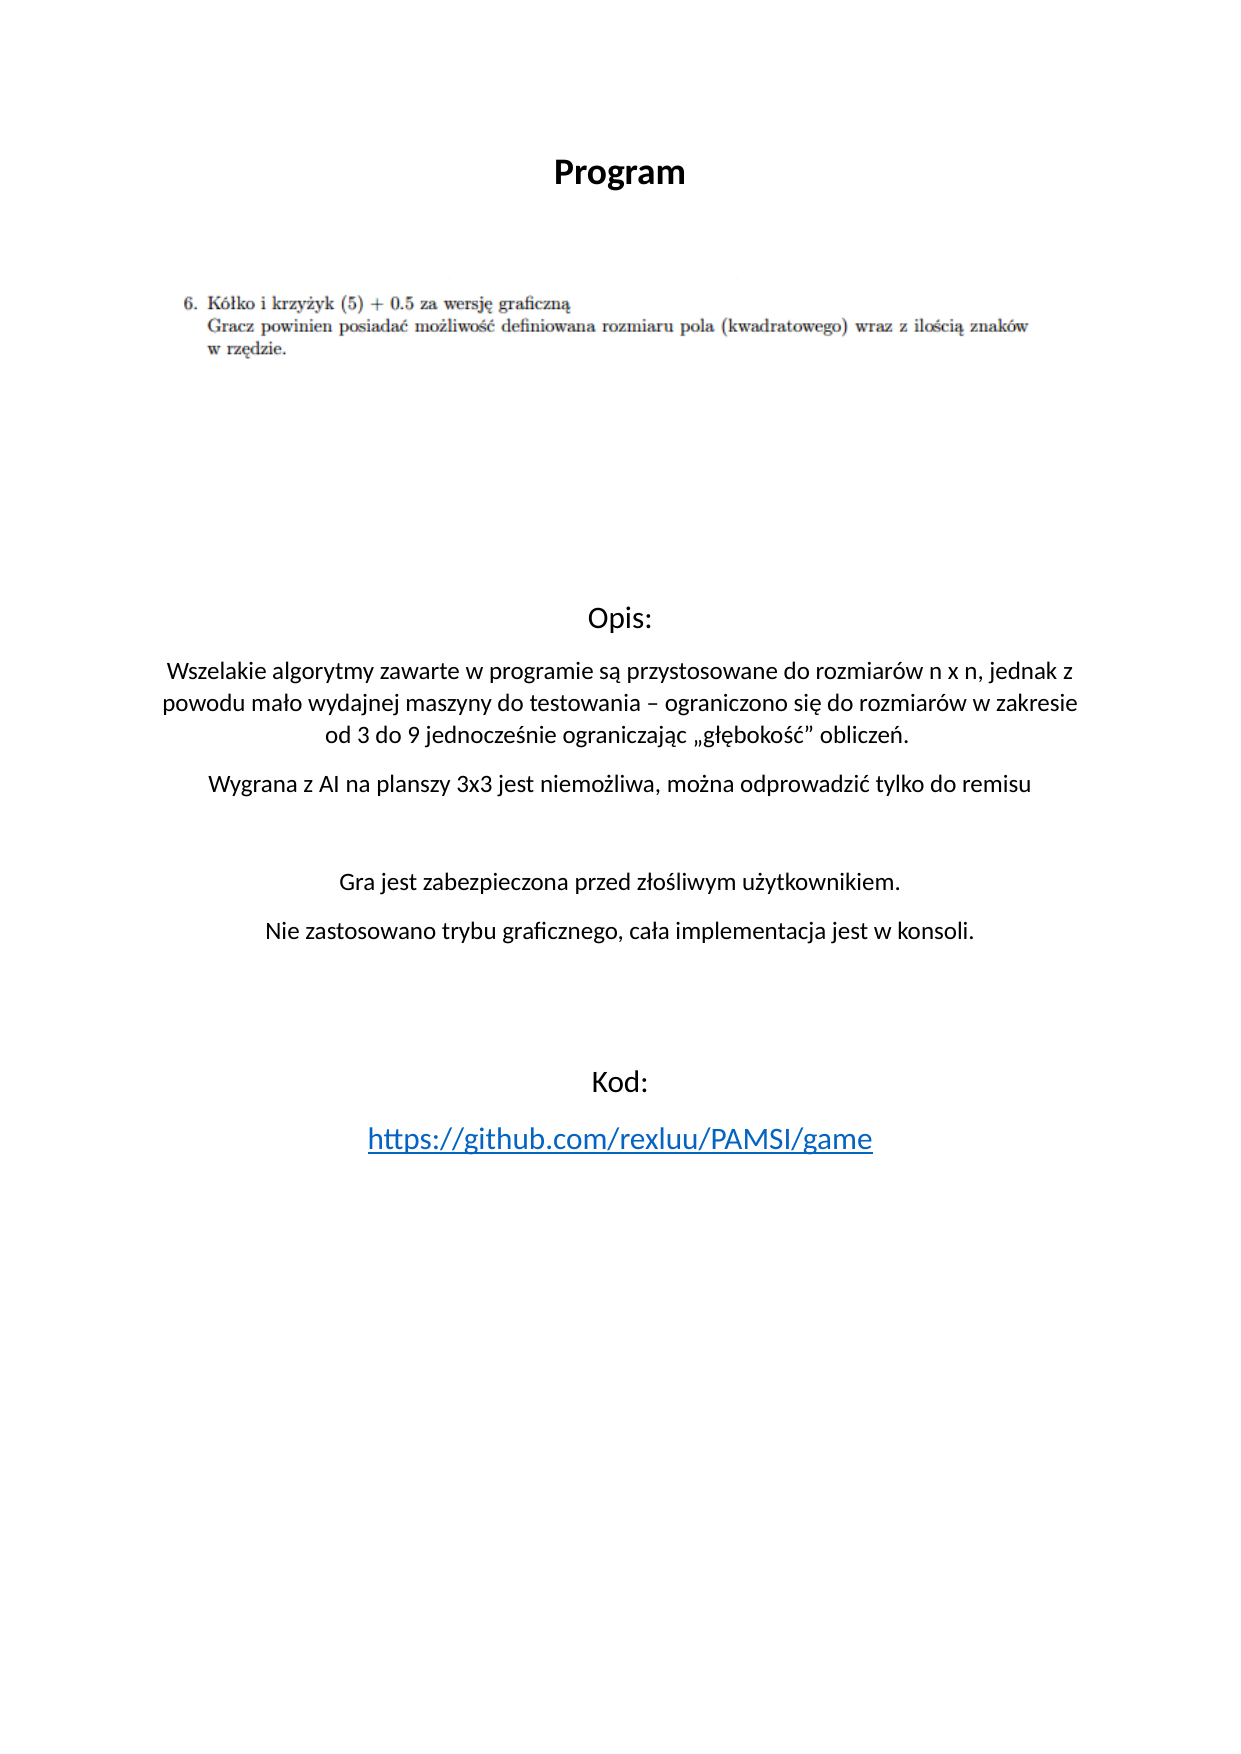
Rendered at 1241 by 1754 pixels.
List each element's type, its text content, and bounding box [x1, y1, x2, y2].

text Gra jest zabezpieczona przed złośliwym użytkownikiem. [148, 866, 1093, 897]
text Opis: [148, 598, 1093, 636]
text https://github.com/rexluu/PAMSI/game [148, 1119, 1093, 1157]
text Program [148, 148, 1093, 193]
text Nie zastosowano trybu graficznego, cała implementacja jest w konsoli. [148, 915, 1093, 946]
text Wygrana z AI na planszy 3x3 jest niemożliwa, można odprowadzić tylko do remisu [148, 768, 1093, 799]
text Kod: [148, 1062, 1093, 1100]
picture [147, 278, 1093, 377]
text Wszelakie algorytmy zawarte w programie są przystosowane do rozmiarów n x n, jednak z powodu mało wydajnej maszyny do testowania – ograniczono się do rozmiarów w zakresie od 3 do 9 jednocześnie ograniczając „głębokość” obliczeń. [148, 655, 1093, 750]
